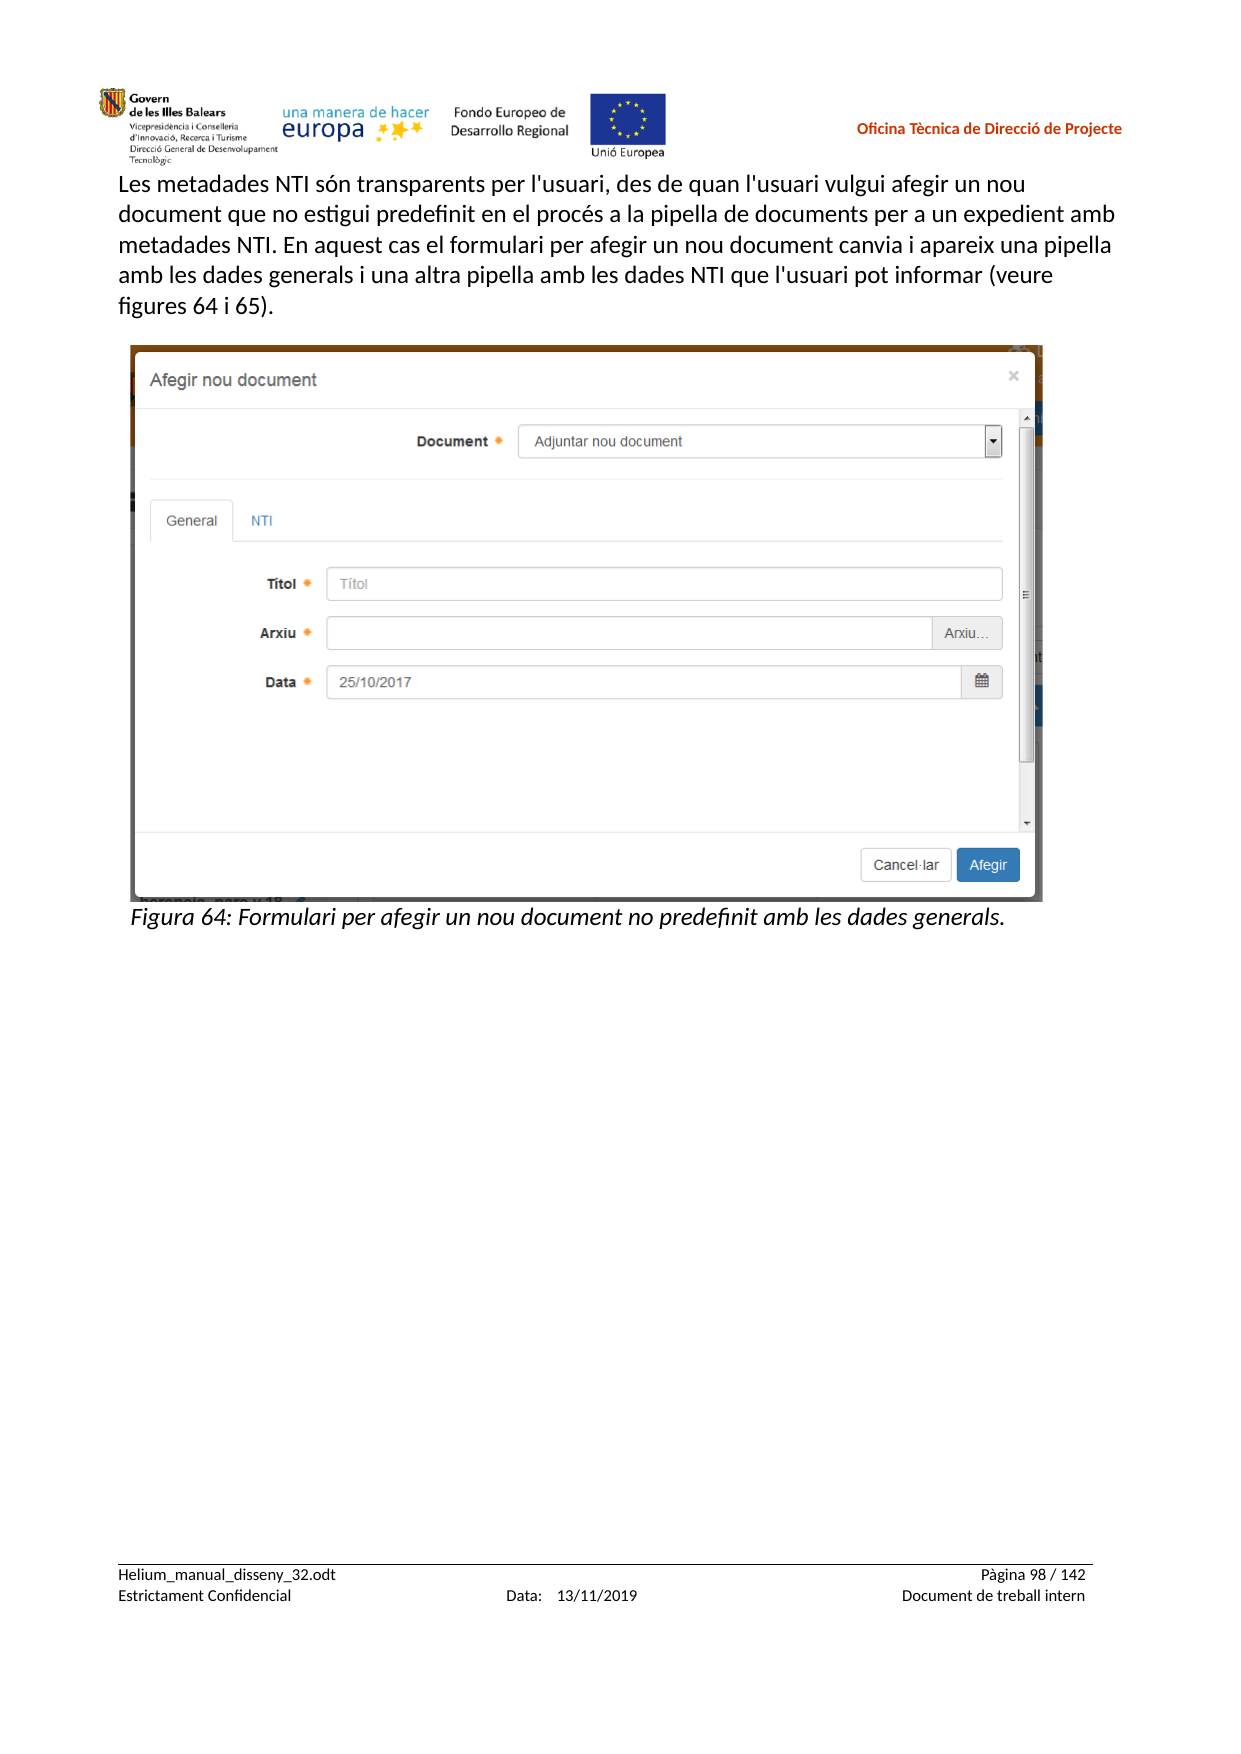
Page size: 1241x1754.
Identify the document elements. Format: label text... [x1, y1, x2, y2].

picture [130, 345, 1043, 902]
text Les metadades NTI són transparents per l'usuari, des de quan l'usuari vulgui afegir un nou document que no estigui predefinit en el procés a la pipella de documents per a un expedient amb metadades NTI. En aquest cas el formulari per afegir un nou document canvia i apareix una pipella amb les dades generals i una altra pipella amb les dades NTI que l'usuari pot informar (veure figures 64 i 65). [118, 168, 1122, 321]
text Figura 64: Formulari per afegir un nou document no predefinit amb les dades generals. [130, 902, 1043, 932]
picture [99, 87, 668, 166]
